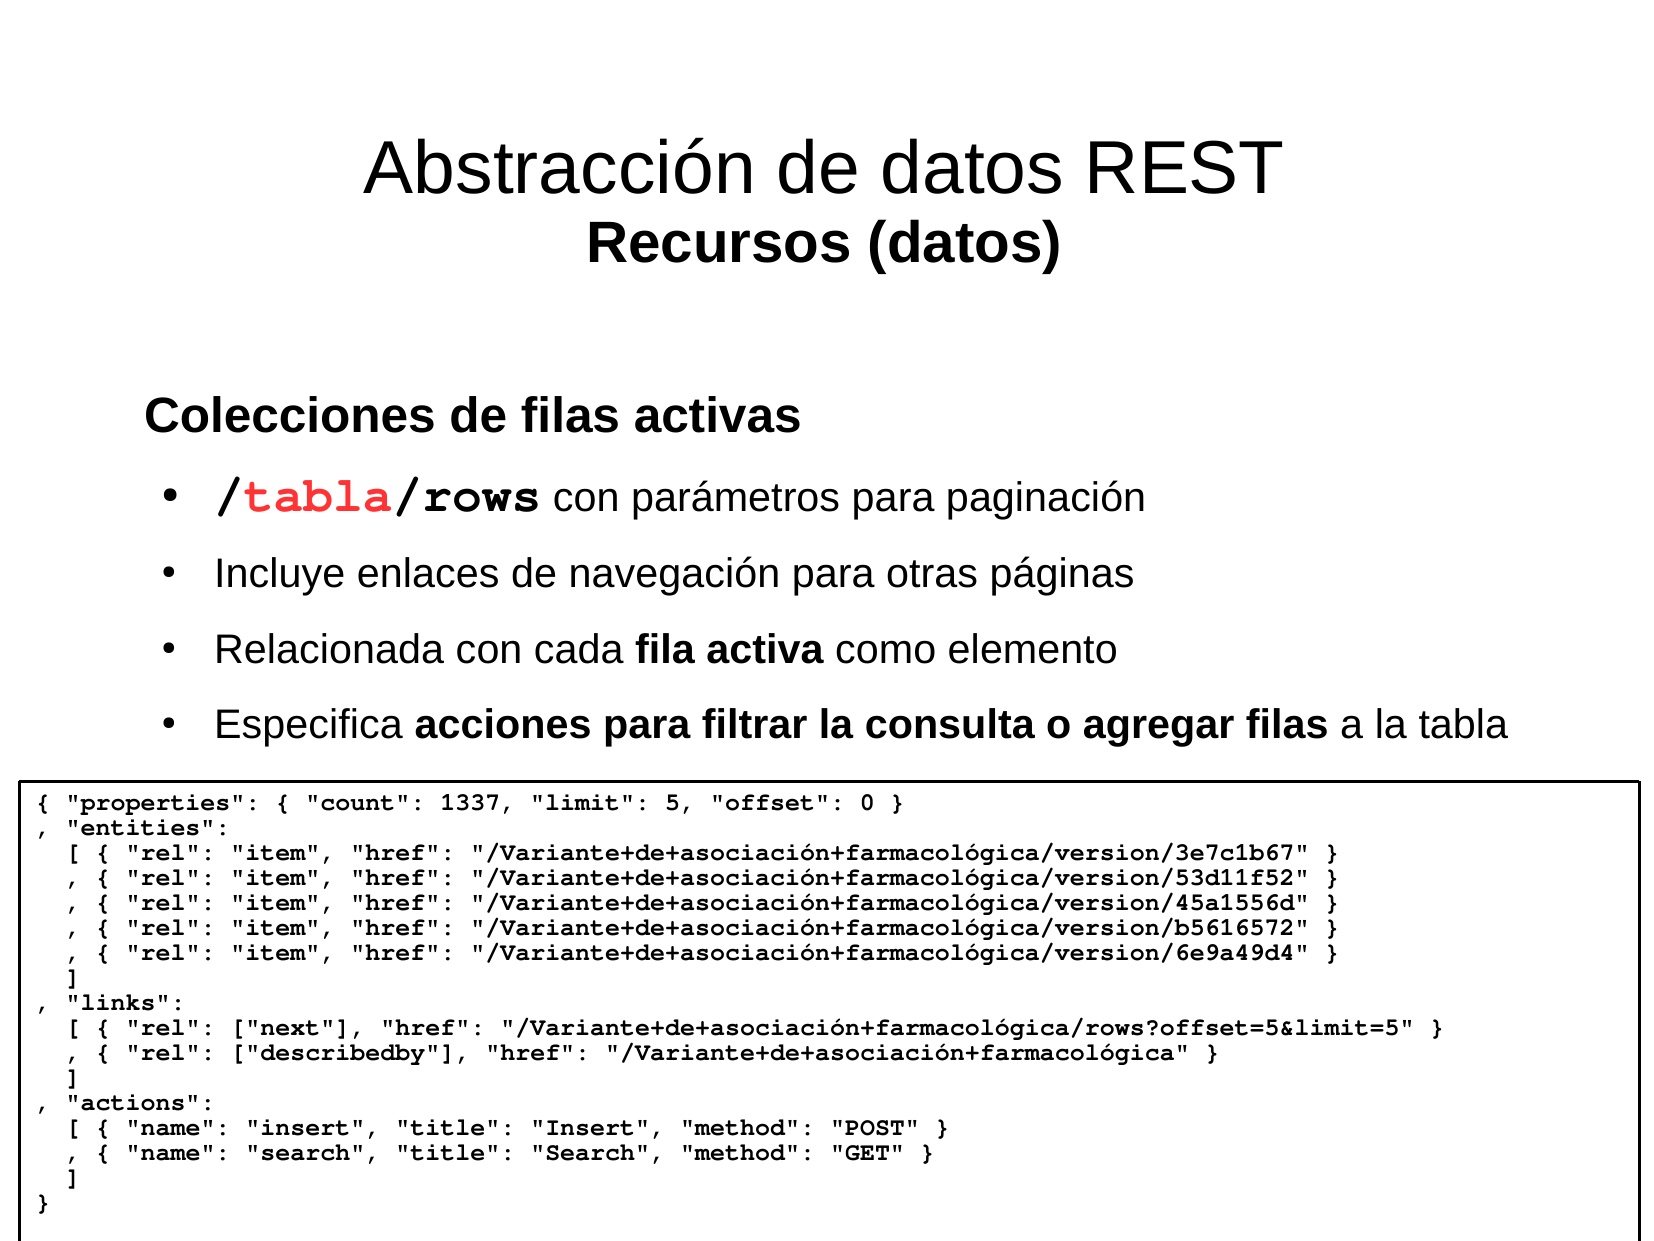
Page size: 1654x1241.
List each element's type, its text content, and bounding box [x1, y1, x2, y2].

list Colecciones de filas activas /tabla/rows con parámetros para paginación Incluye enlaces de navegación para otras páginas Relacionada con cada fila activa como elemento Especifica acciones para filtrar la consulta o agregar filas a la tabla [144, 297, 1525, 751]
text_box { "properties": { "count": 1337, "limit": 5, "offset": 0 } , "entities": [ { "rel": "item", "href": "/Variante+de+asociación+farmacológica/version/3e7c1b67" } , { "rel": "item", "href": "/Variante+de+asociación+farmacológica/version/53d11f52" } , { "rel": "item", "href": "/Variante+de+asociación+farmacológica/version/45a1556d" } , { "rel": "item", "href": "/Variante+de+asociación+farmacológica/version/b5616572" } , { "rel": "item", "href": "/Variante+de+asociación+farmacológica/version/6e9a49d4" } ] , "links": [ { "rel": ["next"], "href": "/Variante+de+asociación+farmacológica/rows?offset=5&limit=5" } , { "rel": ["describedby"], "href": "/Variante+de+asociación+farmacológica" } ] , "actions": [ { "name": "insert", "title": "Insert", "method": "POST" } , { "name": "search", "title": "Search", "method": "GET" } ] } [19, 781, 1640, 1225]
title Abstracción de datos REST Recursos (datos) [80, 96, 1569, 304]
